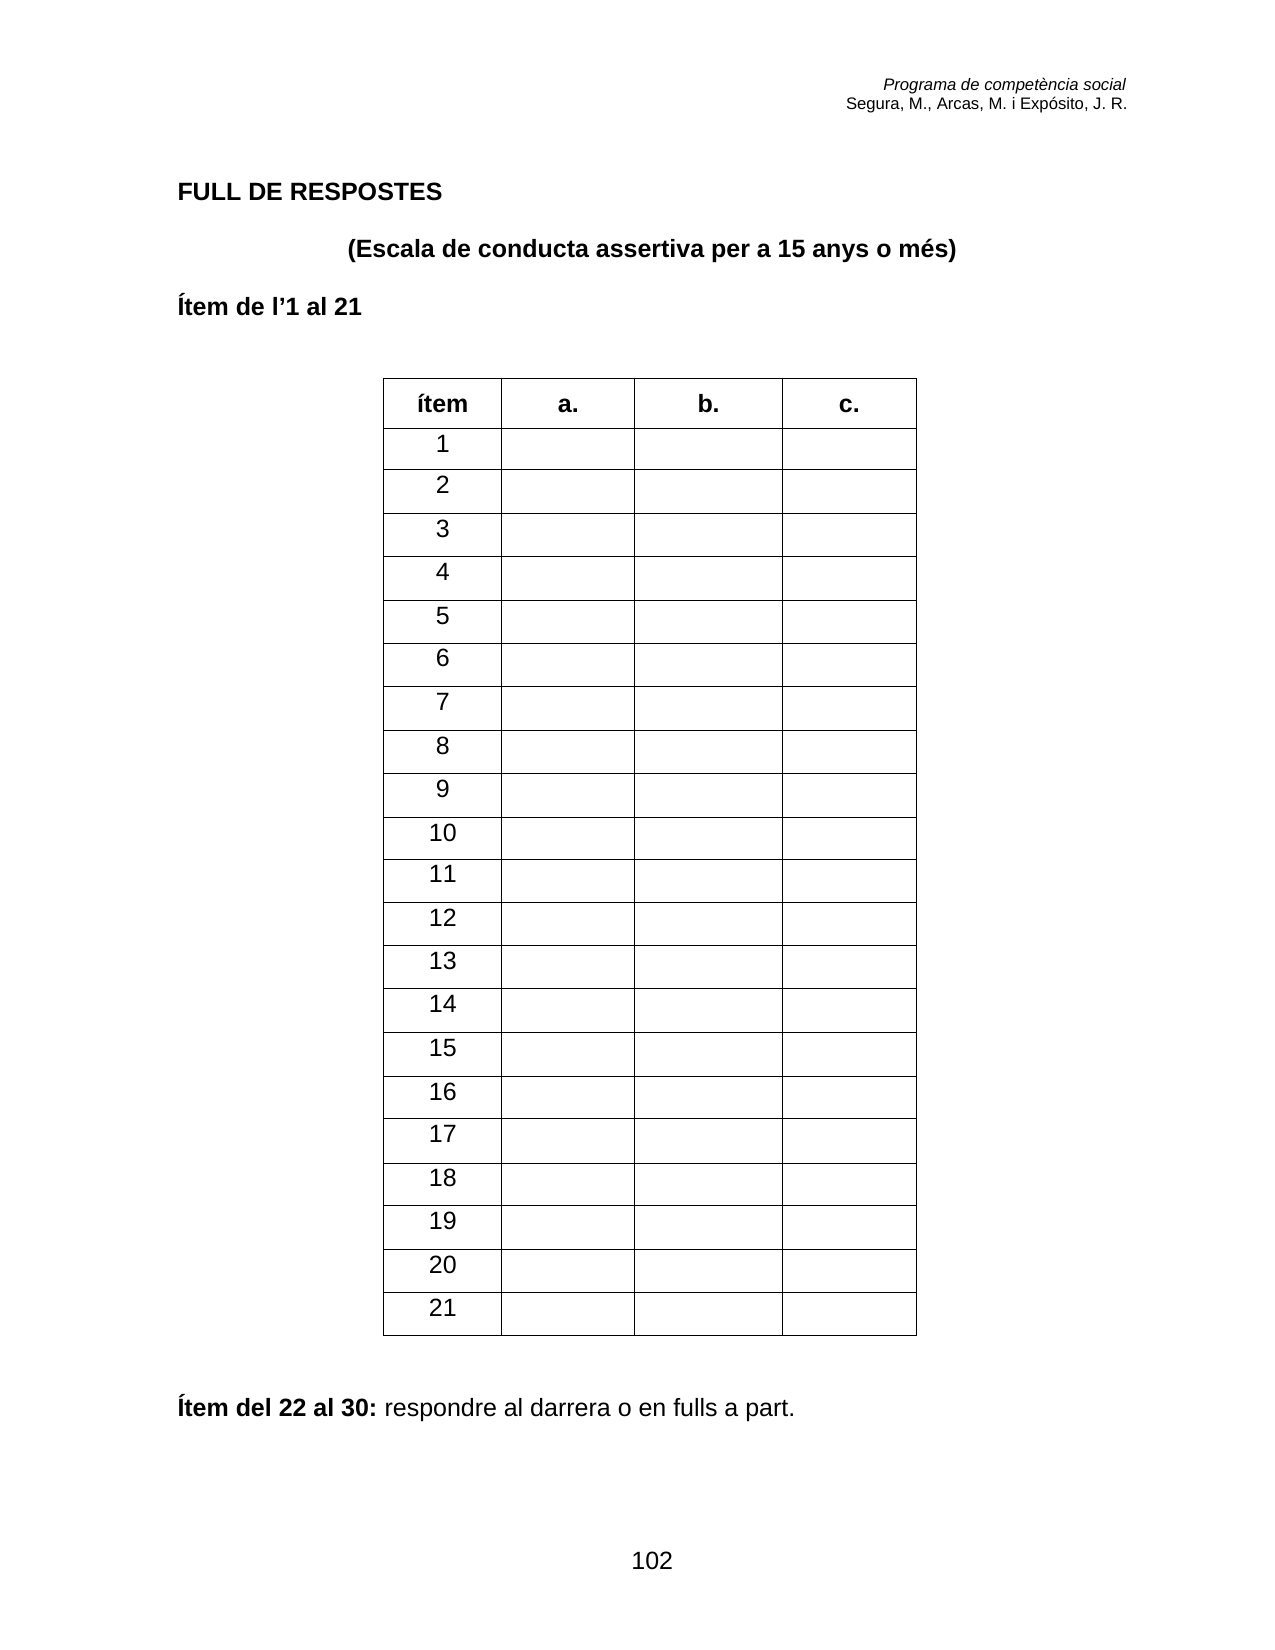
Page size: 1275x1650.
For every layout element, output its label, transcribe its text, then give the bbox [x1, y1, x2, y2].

table_cell [635, 644, 782, 686]
table_cell [635, 1293, 782, 1335]
table_cell [635, 687, 782, 730]
table_cell 16 [384, 1077, 501, 1118]
table_cell [635, 774, 782, 817]
table_cell [502, 731, 634, 773]
table_cell [502, 989, 634, 1032]
table_cell [502, 429, 634, 469]
table_cell 8 [384, 731, 501, 773]
table_cell [502, 774, 634, 817]
table_cell [783, 1119, 916, 1162]
table_cell [783, 1033, 916, 1076]
table_cell 15 [384, 1033, 501, 1076]
table_cell [502, 903, 634, 945]
table_cell [783, 644, 916, 686]
text Ítem de l’1 al 21 [177, 291, 1127, 320]
table_cell 7 [384, 687, 501, 730]
table_cell 5 [384, 601, 501, 642]
table_cell [502, 1077, 634, 1118]
table_cell [635, 557, 782, 600]
table_cell [783, 774, 916, 817]
table_cell [783, 731, 916, 773]
table_cell [502, 1293, 634, 1335]
table_cell [635, 1033, 782, 1076]
table_cell [635, 1077, 782, 1118]
table_cell 3 [384, 514, 501, 556]
subtitle FULL DE RESPOSTES [177, 176, 1127, 205]
table_cell 1 [384, 429, 501, 469]
table_cell 17 [384, 1119, 501, 1162]
table_cell [635, 946, 782, 988]
table_cell [502, 1164, 634, 1204]
table_cell 13 [384, 946, 501, 988]
text (Escala de conducta assertiva per a 15 anys o més) [177, 234, 1127, 263]
table_cell [635, 1206, 782, 1249]
table_cell 4 [384, 557, 501, 600]
table_cell [502, 1206, 634, 1249]
table_cell 10 [384, 818, 501, 858]
table_cell [502, 1250, 634, 1292]
table_cell [783, 946, 916, 988]
table_cell [502, 470, 634, 513]
table_cell [783, 429, 916, 469]
table_cell [783, 470, 916, 513]
table_cell [502, 818, 634, 858]
table_cell [502, 557, 634, 600]
table_cell 21 [384, 1293, 501, 1335]
table_cell [502, 1119, 634, 1162]
table_cell [635, 514, 782, 556]
table_cell [783, 601, 916, 642]
table_cell [783, 903, 916, 945]
table_cell [783, 514, 916, 556]
table_header ítem [384, 379, 501, 427]
table_cell [502, 601, 634, 642]
table_header c. [783, 379, 916, 427]
table_cell [502, 860, 634, 902]
table_cell [635, 860, 782, 902]
table_cell 20 [384, 1250, 501, 1292]
table_cell [635, 429, 782, 469]
table_cell [502, 514, 634, 556]
table_cell [783, 1077, 916, 1118]
table_cell [635, 601, 782, 642]
table_cell [502, 1033, 634, 1076]
table_cell [502, 644, 634, 686]
table_cell [783, 1293, 916, 1335]
text Ítem del 22 al 30: respondre al darrera o en fulls a part. [177, 1393, 1127, 1422]
table_cell [783, 860, 916, 902]
table_cell [502, 946, 634, 988]
table_cell [783, 557, 916, 600]
table_cell [783, 687, 916, 730]
table_cell [635, 1250, 782, 1292]
table_cell [635, 989, 782, 1032]
table_cell [783, 1206, 916, 1249]
table_cell 11 [384, 860, 501, 902]
table_cell 12 [384, 903, 501, 945]
table_cell [635, 470, 782, 513]
table_cell [635, 731, 782, 773]
table_header a. [502, 379, 634, 427]
table_cell 2 [384, 470, 501, 513]
table_cell 9 [384, 774, 501, 817]
table_header b. [635, 379, 782, 427]
table_cell [635, 1119, 782, 1162]
table_cell [783, 1250, 916, 1292]
table_cell [783, 989, 916, 1032]
table_cell [783, 818, 916, 858]
table_cell [783, 1164, 916, 1204]
table_cell [635, 818, 782, 858]
table_cell 19 [384, 1206, 501, 1249]
table_cell 18 [384, 1164, 501, 1204]
table_cell 6 [384, 644, 501, 686]
table_cell [635, 903, 782, 945]
table_cell 14 [384, 989, 501, 1032]
table_cell [635, 1164, 782, 1204]
table_cell [502, 687, 634, 730]
